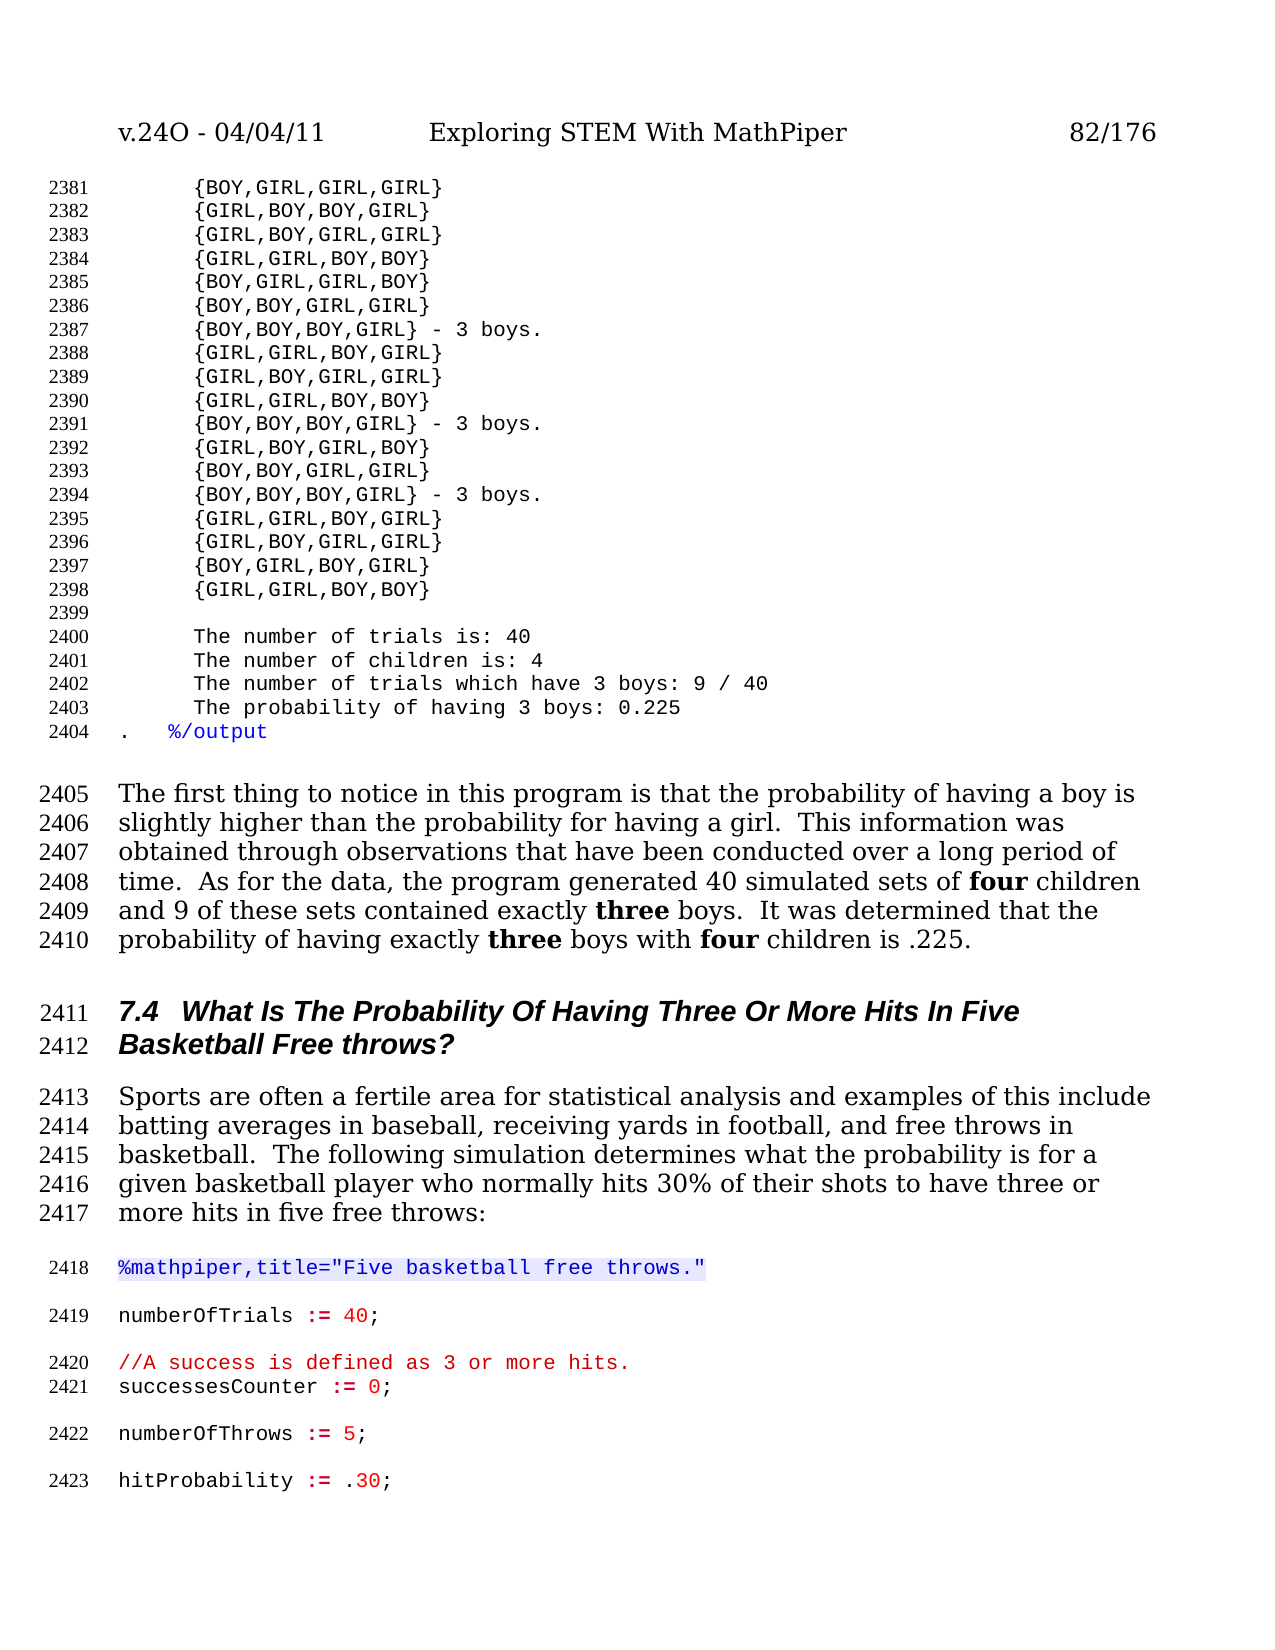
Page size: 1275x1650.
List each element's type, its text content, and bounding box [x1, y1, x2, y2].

text numberOfTrials := 40; [118, 1305, 1157, 1328]
text {GIRL,GIRL,BOY,GIRL} [118, 508, 1157, 531]
text {GIRL,BOY,GIRL,GIRL} [118, 366, 1157, 389]
subtitle What Is The Probability Of Having Three Or More Hits In Five Basketball Free throws? [118, 994, 1157, 1061]
text {BOY,BOY,GIRL,GIRL} [118, 295, 1157, 319]
text {BOY,BOY,GIRL,GIRL} [118, 461, 1157, 484]
text {GIRL,BOY,GIRL,GIRL} [118, 531, 1157, 555]
text The number of trials is: 40 [118, 626, 1157, 650]
text {GIRL,GIRL,BOY,BOY} [118, 248, 1157, 271]
text The first thing to notice in this program is that the probability of having a boy is slightly higher than the probability for having a girl. This information was obtained through observations that have been conducted over a long period of time. As for the data, the program generated 40 simulated sets of four children and 9 of these sets contained exactly three boys. It was determined that the probability of having exactly three boys with four children is .225. [118, 779, 1157, 955]
text {BOY,GIRL,BOY,GIRL} [118, 555, 1157, 579]
text {BOY,BOY,BOY,GIRL} - 3 boys. [118, 484, 1157, 508]
text {GIRL,BOY,GIRL,BOY} [118, 437, 1157, 461]
text %mathpiper,title="Five basketball free throws." [118, 1257, 1157, 1281]
text {GIRL,GIRL,BOY,BOY} [118, 389, 1157, 413]
text {GIRL,BOY,GIRL,GIRL} [118, 224, 1157, 248]
text {GIRL,GIRL,BOY,GIRL} [118, 342, 1157, 366]
text {GIRL,GIRL,BOY,BOY} [118, 579, 1157, 602]
text . %/output [118, 721, 1157, 744]
text {BOY,GIRL,GIRL,BOY} [118, 271, 1157, 295]
text hitProbability := .30; [118, 1470, 1157, 1494]
text {BOY,GIRL,GIRL,GIRL} [118, 177, 1157, 200]
text The number of children is: 4 [118, 650, 1157, 673]
text {GIRL,BOY,BOY,GIRL} [118, 200, 1157, 224]
text The number of trials which have 3 boys: 9 / 40 [118, 673, 1157, 697]
text Sports are often a fertile area for statistical analysis and examples of this include batting averages in baseball, receiving yards in football, and free throws in basketball. The following simulation determines what the probability is for a given basketball player who normally hits 30% of their shots to have three or more hits in five free throws: [118, 1082, 1157, 1228]
text {BOY,BOY,BOY,GIRL} - 3 boys. [118, 319, 1157, 342]
text successesCounter := 0; [118, 1376, 1157, 1399]
text numberOfThrows := 5; [118, 1423, 1157, 1447]
text The probability of having 3 boys: 0.225 [118, 697, 1157, 721]
text //A success is defined as 3 or more hits. [118, 1352, 1157, 1376]
text {BOY,BOY,BOY,GIRL} - 3 boys. [118, 413, 1157, 437]
